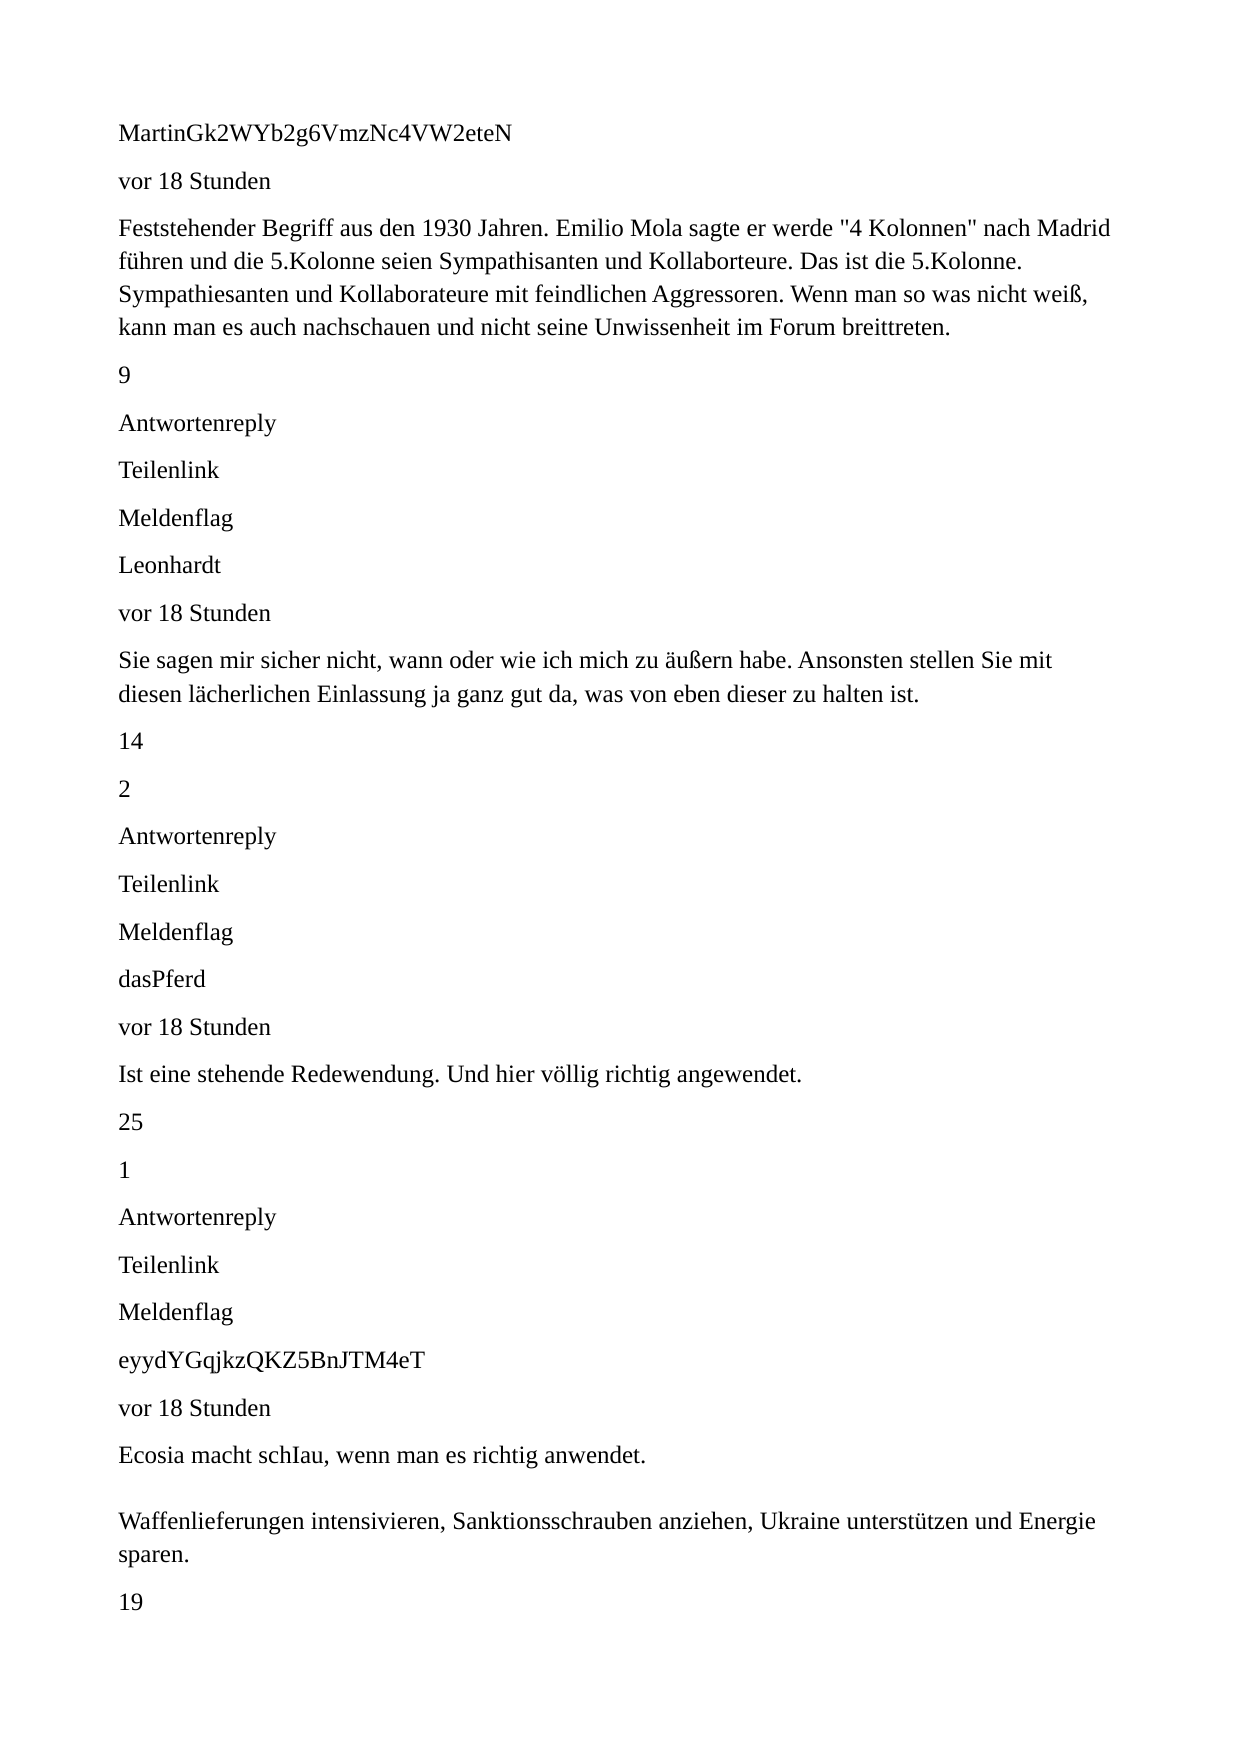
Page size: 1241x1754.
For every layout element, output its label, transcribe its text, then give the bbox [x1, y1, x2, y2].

text Antwortenreply [118, 821, 1122, 850]
text Teilenlink [118, 1250, 1122, 1279]
text Ecosia macht schIau, wenn man es richtig anwendet. Waffenlieferungen intensivieren, Sanktionsschrauben anziehen, Ukraine unterstützen und Energie sparen. [118, 1440, 1122, 1568]
text dasPferd [118, 964, 1122, 993]
text Ist eine stehende Redewendung. Und hier völlig richtig angewendet. [118, 1059, 1122, 1088]
text 14 [118, 726, 1122, 755]
text Sie sagen mir sicher nicht, wann oder wie ich mich zu äußern habe. Ansonsten stellen Sie mit diesen lächerlichen Einlassung ja ganz gut da, was von eben dieser zu halten ist. [118, 646, 1122, 707]
text 9 [118, 360, 1122, 389]
text Meldenflag [118, 1297, 1122, 1326]
text 1 [118, 1155, 1122, 1183]
text MartinGk2WYb2g6VmzNc4VW2eteN [118, 118, 1122, 147]
text Antwortenreply [118, 408, 1122, 436]
text Meldenflag [118, 917, 1122, 945]
text Leonhardt [118, 550, 1122, 579]
text Feststehender Begriff aus den 1930 Jahren. Emilio Mola sagte er werde "4 Kolonnen" nach Madrid führen und die 5.Kolonne seien Sympathisanten und Kollaborteure. Das ist die 5.Kolonne. Sympathiesanten und Kollaborateure mit feindlichen Aggressoren. Wenn man so was nicht weiß, kann man es auch nachschauen und nicht seine Unwissenheit im Forum breittreten. [118, 213, 1122, 341]
text vor 18 Stunden [118, 166, 1122, 194]
text vor 18 Stunden [118, 1393, 1122, 1421]
text 19 [118, 1587, 1122, 1616]
text 2 [118, 774, 1122, 803]
text Teilenlink [118, 455, 1122, 484]
text Antwortenreply [118, 1202, 1122, 1231]
text Teilenlink [118, 869, 1122, 898]
text vor 18 Stunden [118, 598, 1122, 627]
text vor 18 Stunden [118, 1012, 1122, 1041]
text eyydYGqjkzQKZ5BnJTM4eT [118, 1345, 1122, 1374]
text 25 [118, 1107, 1122, 1136]
text Meldenflag [118, 503, 1122, 532]
